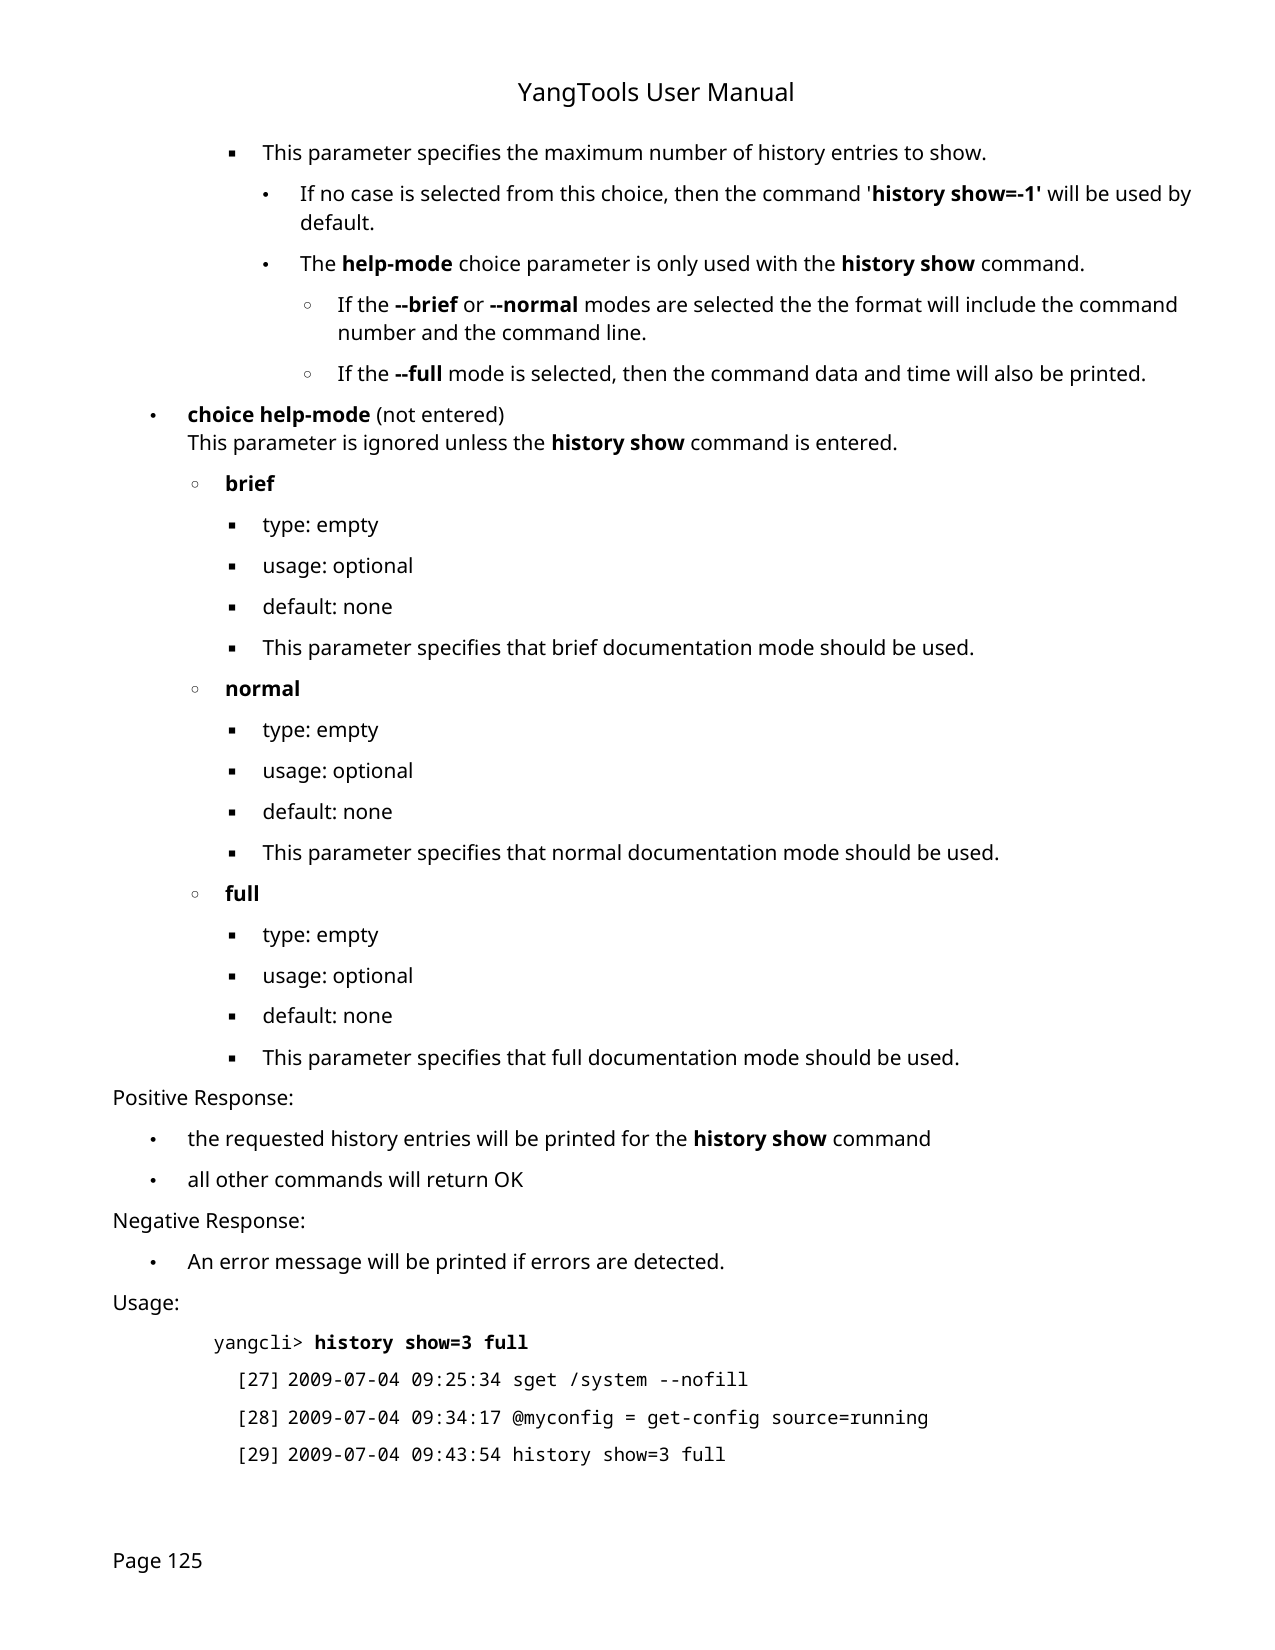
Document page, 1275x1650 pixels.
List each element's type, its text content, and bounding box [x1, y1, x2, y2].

list all other commands will return OK [150, 1165, 1200, 1194]
list If no case is selected from this choice, then the command 'history show=-1' will be used by default. [262, 179, 1200, 236]
list usage: optional [225, 551, 1200, 580]
list An error message will be printed if errors are detected. [150, 1247, 1200, 1276]
list This parameter specifies that normal documentation mode should be used. [225, 838, 1200, 866]
list choice help-mode (not entered) This parameter is ignored unless the history show command is entered. [150, 400, 1200, 457]
text Positive Response: [112, 1083, 1200, 1112]
list default: none [225, 592, 1200, 621]
list usage: optional [225, 961, 1200, 989]
text [29] 2009-07-04 09:43:54 history show=3 full [139, 1442, 1200, 1467]
list default: none [225, 1002, 1200, 1030]
list brief [187, 469, 1200, 498]
list If the --full mode is selected, then the command data and time will also be printed. [300, 359, 1200, 388]
text [27] 2009-07-04 09:25:34 sget /system --nofill [139, 1367, 1200, 1392]
list This parameter specifies the maximum number of history entries to show. [225, 138, 1200, 167]
list This parameter specifies that full documentation mode should be used. [225, 1043, 1200, 1071]
list default: none [225, 797, 1200, 825]
list The help-mode choice parameter is only used with the history show command. [262, 249, 1200, 277]
list normal [187, 674, 1200, 703]
list type: empty [225, 715, 1200, 743]
text Usage: [112, 1288, 1200, 1317]
list This parameter specifies that brief documentation mode should be used. [225, 633, 1200, 662]
list the requested history entries will be printed for the history show command [150, 1124, 1200, 1153]
list type: empty [225, 920, 1200, 948]
list usage: optional [225, 756, 1200, 784]
text Negative Response: [112, 1206, 1200, 1235]
list type: empty [225, 510, 1200, 539]
list full [187, 879, 1200, 907]
list If the --brief or --normal modes are selected the the format will include the command number and the command line. [300, 290, 1200, 347]
text yangcli> history show=3 full [139, 1329, 1200, 1355]
text [28] 2009-07-04 09:34:17 @myconfig = get-config source=running [139, 1404, 1200, 1430]
